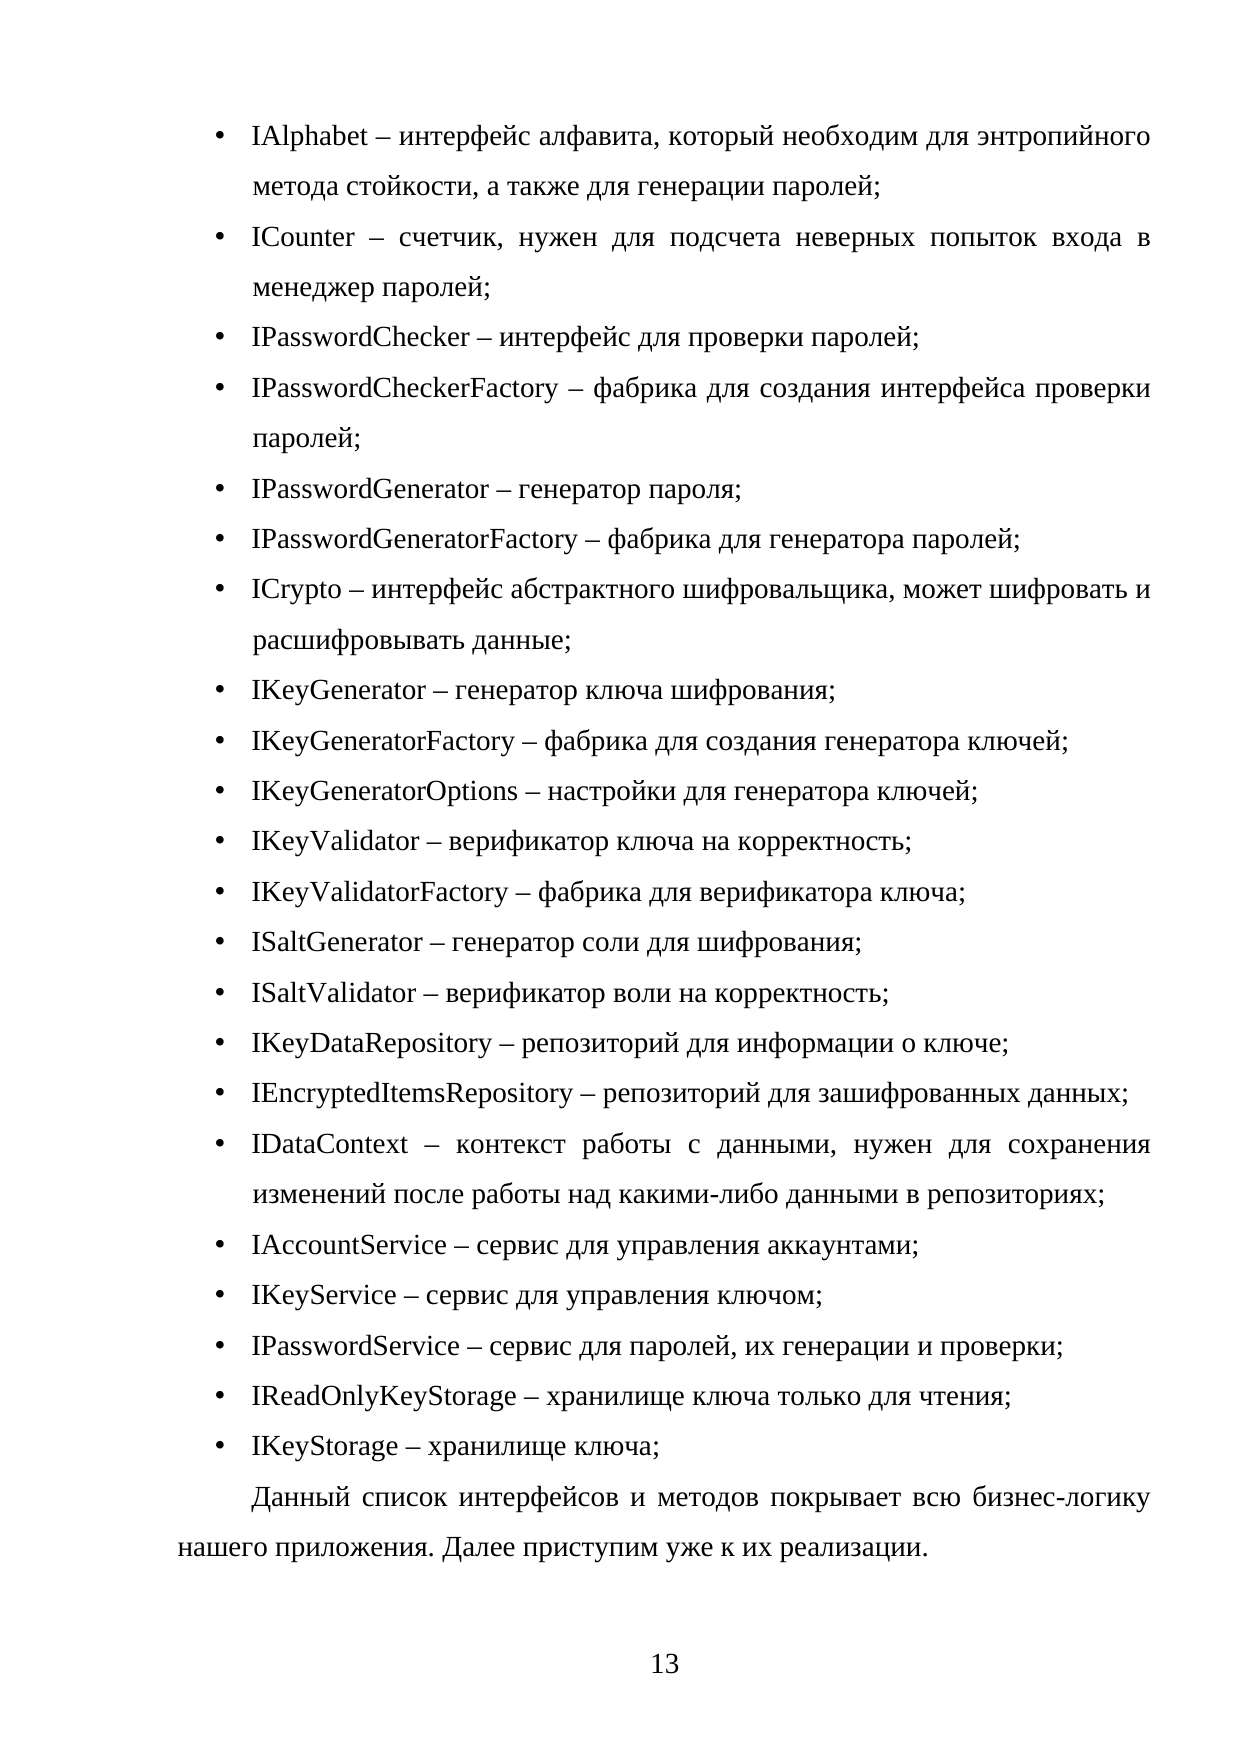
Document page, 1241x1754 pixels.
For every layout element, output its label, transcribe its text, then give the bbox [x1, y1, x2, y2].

list IAccountService – сервис для управления аккаунтами; [215, 1227, 1152, 1260]
text Данный список интерфейсов и методов покрывает всю бизнес-логику нашего приложения. Далее приступим уже к их реализации. [177, 1479, 1152, 1563]
list IAlphabet – интерфейс алфавита, который необходим для энтропийного метода стойкости, а также для генерации паролей; [215, 118, 1152, 202]
list ISaltValidator – верификатор воли на корректность; [215, 975, 1152, 1008]
list ICrypto – интерфейс абстрактного шифровальщика, может шифровать и расшифровывать данные; [215, 572, 1152, 656]
list IKeyValidatorFactory – фабрика для верификатора ключа; [215, 874, 1152, 908]
list IDataContext – контекст работы с данными, нужен для сохранения изменений после работы над какими-либо данными в репозиториях; [215, 1126, 1152, 1210]
list IKeyGenerator – генератор ключа шифрования; [215, 672, 1152, 706]
list IReadOnlyKeyStorage – хранилище ключа только для чтения; [215, 1378, 1152, 1412]
list IPasswordGeneratorFactory – фабрика для генератора паролей; [215, 521, 1152, 555]
list IPasswordChecker – интерфейс для проверки паролей; [215, 319, 1152, 353]
list IKeyGeneratorFactory – фабрика для создания генератора ключей; [215, 723, 1152, 756]
list IPasswordService – сервис для паролей, их генерации и проверки; [215, 1328, 1152, 1361]
list IKeyGeneratorOptions – настройки для генератора ключей; [215, 773, 1152, 807]
list IKeyDataRepository – репозиторий для информации о ключе; [215, 1025, 1152, 1059]
list IEncryptedItemsRepository – репозиторий для зашифрованных данных; [215, 1076, 1152, 1109]
list ICounter – счетчик, нужен для подсчета неверных попыток входа в менеджер паролей; [215, 219, 1152, 303]
list IPasswordCheckerFactory – фабрика для создания интерфейса проверки паролей; [215, 370, 1152, 454]
list IKeyValidator – верификатор ключа на корректность; [215, 823, 1152, 857]
list IPasswordGenerator – генератор пароля; [215, 471, 1152, 504]
list ISaltGenerator – генератор соли для шифрования; [215, 924, 1152, 958]
list IKeyService – сервис для управления ключом; [215, 1277, 1152, 1311]
list IKeyStorage – хранилище ключа; [215, 1428, 1152, 1462]
